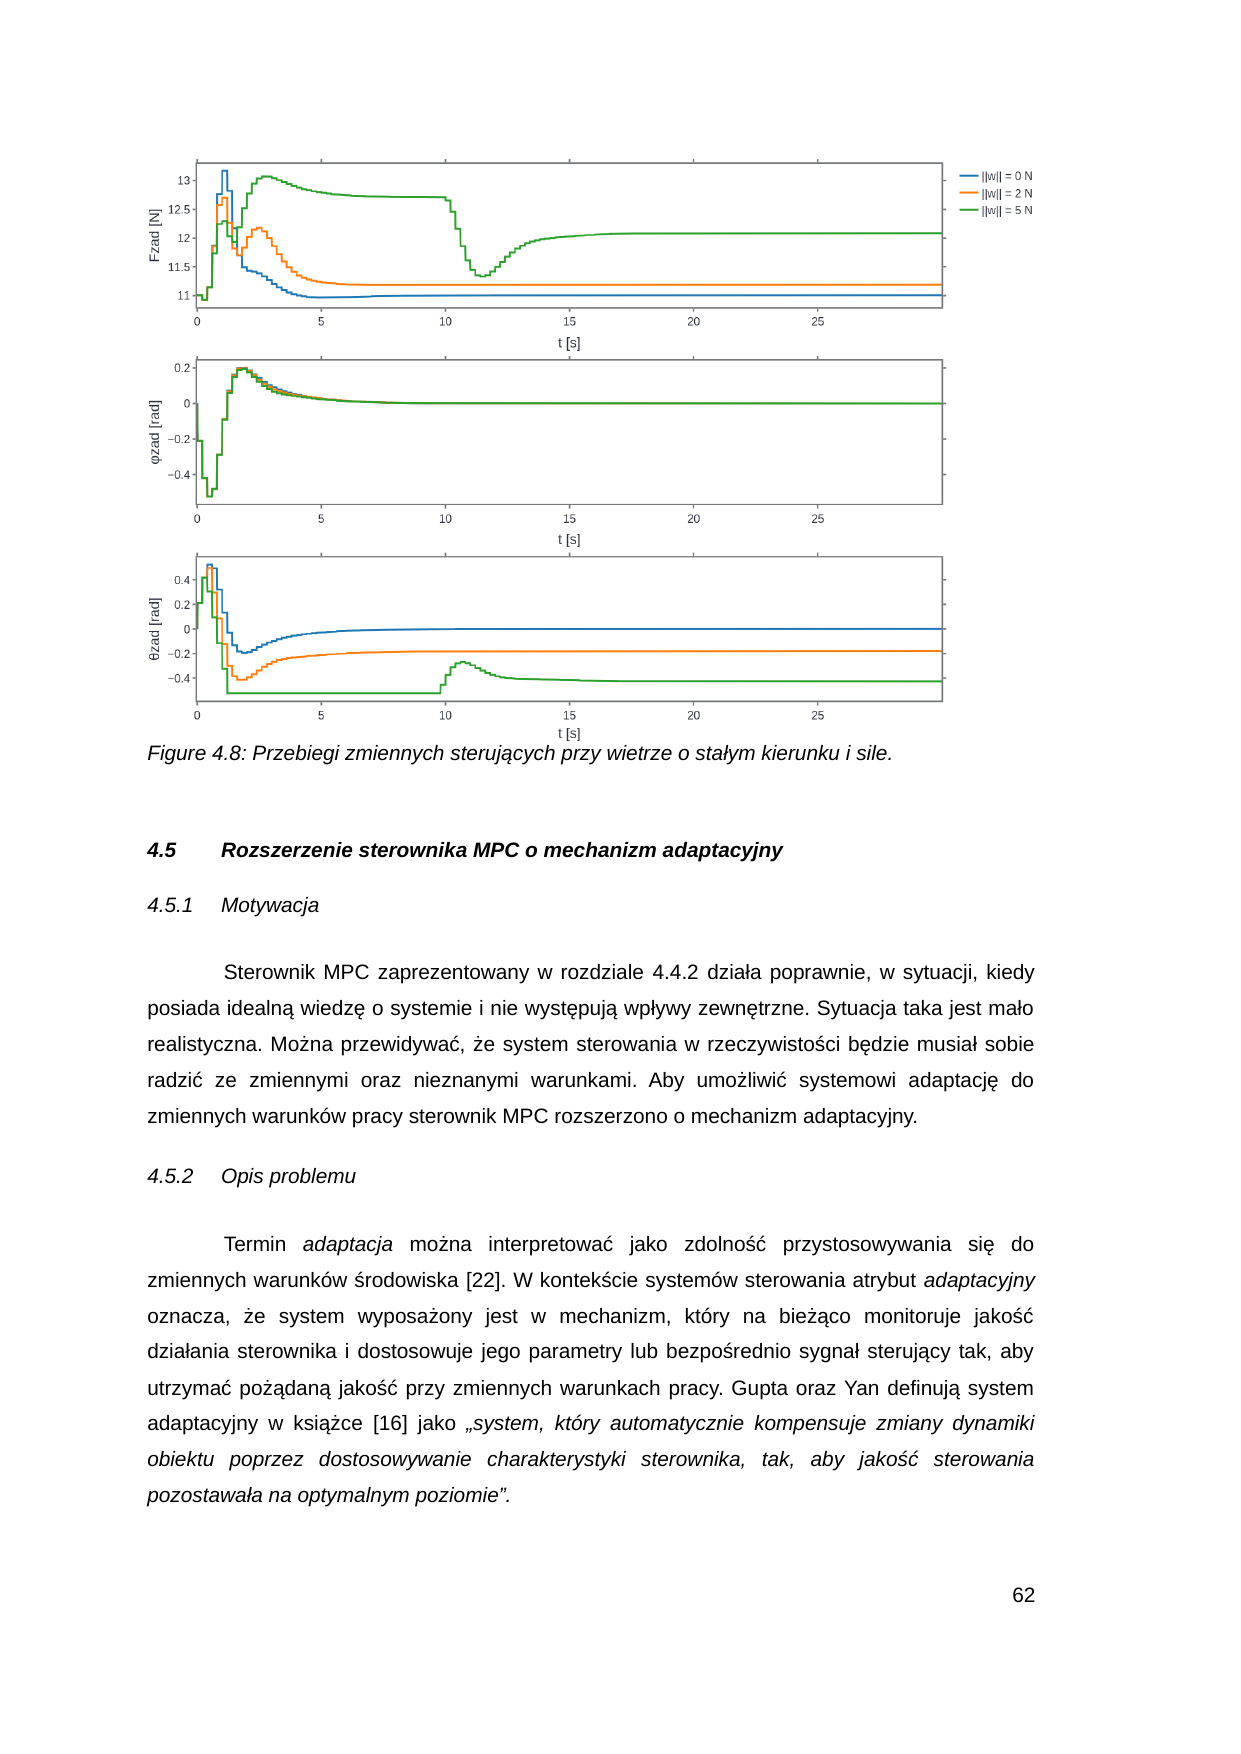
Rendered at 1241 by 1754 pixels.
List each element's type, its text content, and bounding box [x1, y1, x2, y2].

subtitle Rozszerzenie sterownika MPC o mechanizm adaptacyjny [147, 838, 1035, 862]
text Figure 4.8: Przebiegi zmiennych sterujących przy wietrze o stałym kierunku i sile. [147, 741, 1035, 765]
subtitle Opis problemu [147, 1164, 1035, 1188]
picture [147, 159, 1035, 741]
text Termin adaptacja można interpretować jako zdolność przystosowywania się do zmiennych warunków środowiska [22]. W kontekście systemów sterowania atrybut adaptacyjny oznacza, że system wyposażony jest w mechanizm, który na bieżąco monitoruje jakość działania sterownika i dostosowuje jego parametry lub bezpośrednio sygnał sterujący tak, aby utrzymać pożądaną jakość przy zmiennych warunkach pracy. Gupta oraz Yan definują system adaptacyjny w książce [16] jako „system, który automatycznie kompensuje zmiany dynamiki obiektu poprzez dostosowywanie charakterystyki sterownika, tak, aby jakość sterowania pozostawała na optymalnym poziomie”. [147, 1232, 1035, 1507]
subtitle Motywacja [147, 892, 1035, 916]
text Sterownik MPC zaprezentowany w rozdziale 4.4.2 działa poprawnie, w sytuacji, kiedy posiada idealną wiedzę o systemie i nie występują wpływy zewnętrzne. Sytuacja taka jest mało realistyczna. Można przewidywać, że system sterowania w rzeczywistości będzie musiał sobie radzić ze zmiennymi oraz nieznanymi warunkami. Aby umożliwić systemowi adaptację do zmiennych warunków pracy sterownik MPC rozszerzono o mechanizm adaptacyjny. [147, 960, 1035, 1127]
